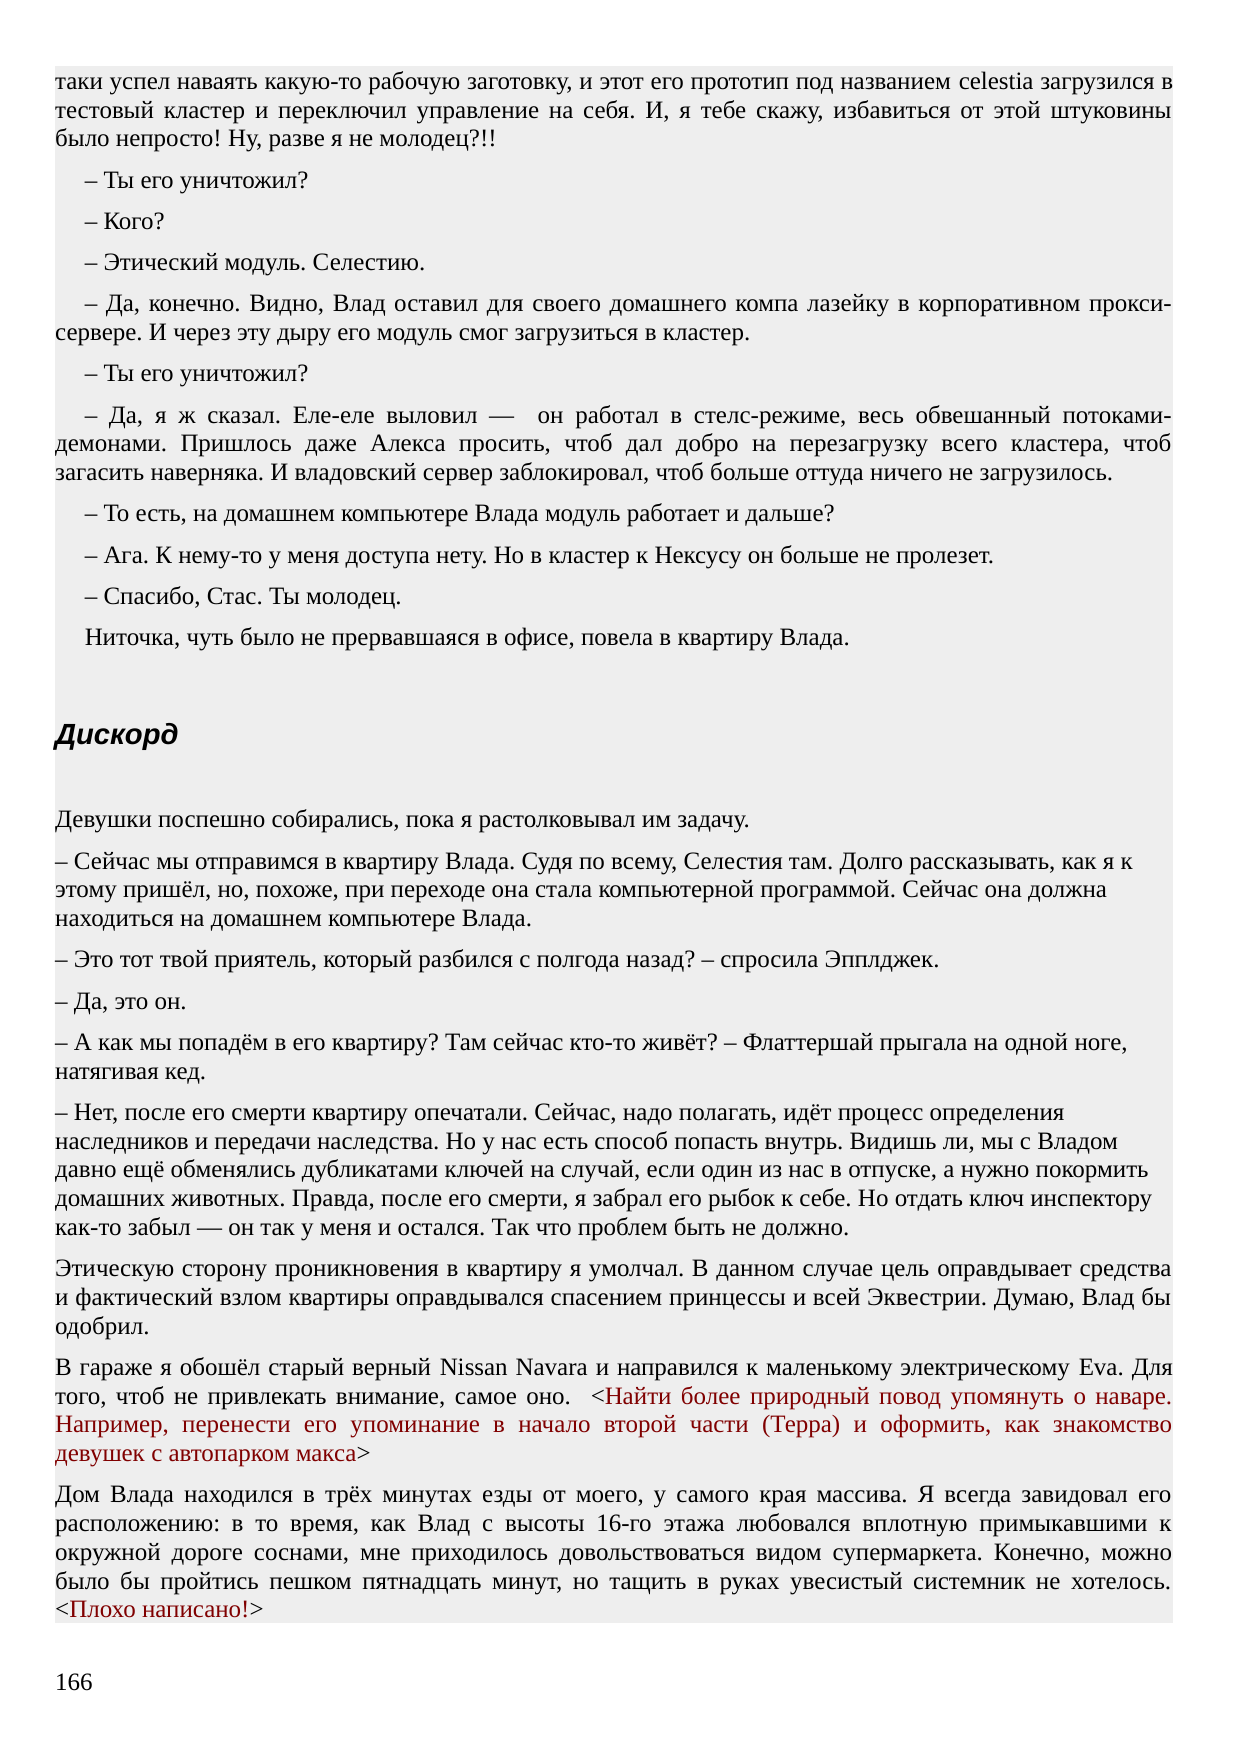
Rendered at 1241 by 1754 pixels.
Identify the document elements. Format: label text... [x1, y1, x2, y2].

text – Да, конечно. Видно, Влад оставил для своего домашнего компа лазейку в корпоративном прокси-сервере. И через эту дыру его модуль смог загрузиться в кластер. [55, 288, 1173, 346]
text – Этический модуль. Селестию. [55, 247, 1173, 276]
text – А как мы попадём в его квартиру? Там сейчас кто-то живёт? – Флаттершай прыгала на одной ноге, натягивая кед. [55, 1027, 1173, 1084]
text – Спасибо, Стас. Ты молодец. [55, 581, 1173, 610]
text Этическую сторону проникновения в квартиру я умолчал. В данном случае цель оправдывает средства и фактический взлом квартиры оправдывался спасением принцессы и всей Эквестрии. Думаю, Влад бы одобрил. [55, 1253, 1173, 1339]
text – Ага. К нему-то у меня доступа нету. Но в кластер к Нексусу он больше не пролезет. [55, 540, 1173, 568]
subtitle Дискорд [55, 717, 1173, 751]
text – Да, я ж сказал. Еле-еле выловил — он работал в стелс-режиме, весь обвешанный потоками-демонами. Пришлось даже Алекса просить, чтоб дал добро на перезагрузку всего кластера, чтоб загасить наверняка. И владовский сервер заблокировал, чтоб больше оттуда ничего не загрузилось. [55, 400, 1173, 486]
text Ниточка, чуть было не прервавшаяся в офисе, повела в квартиру Влада. [55, 622, 1173, 651]
text – Это тот твой приятель, который разбился с полгода назад? – спросила Эпплджек. [55, 944, 1173, 973]
text Девушки поспешно собирались, пока я растолковывал им задачу. [55, 804, 1173, 833]
text Дом Влада находился в трёх минутах езды от моего, у самого края массива. Я всегда завидовал его расположению: в то время, как Влад с высоты 16-го этажа любовался вплотную примыкавшими к окружной дороге соснами, мне приходилось довольствоваться видом супермаркета. Конечно, можно было бы пройтись пешком пятнадцать минут, но тащить в руках увесистый системник не хотелось. <Плохо написано!> [55, 1479, 1173, 1623]
text – Нет, после его смерти квартиру опечатали. Сейчас, надо полагать, идёт процесс определения наследников и передачи наследства. Но у нас есть способ попасть внутрь. Видишь ли, мы с Владом давно ещё обменялись дубликатами ключей на случай, если один из нас в отпуске, а нужно покормить домашних животных. Правда, после его смерти, я забрал его рыбок к себе. Но отдать ключ инспектору как-то забыл — он так у меня и остался. Так что проблем быть не должно. [55, 1097, 1173, 1241]
text В гараже я обошёл старый верный Nissan Navara и направился к маленькому электрическому Eva. Для того, чтоб не привлекать внимание, самое оно. <Найти более природный повод упомянуть о наваре. Например, перенести его упоминание в начало второй части (Терра) и оформить, как знакомство девушек с автопарком макса> [55, 1352, 1173, 1467]
text – Да, это он. [55, 986, 1173, 1014]
text – Кого? [55, 206, 1173, 235]
text – Ты его уничтожил? [55, 165, 1173, 193]
text – Ты его уничтожил? [55, 358, 1173, 387]
text – То есть, на домашнем компьютере Влада модуль работает и дальше? [55, 498, 1173, 527]
text – Сейчас мы отправимся в квартиру Влада. Судя по всему, Селестия там. Долго рассказывать, как я к этому пришёл, но, похоже, при переходе она стала компьютерной программой. Сейчас она должна находиться на домашнем компьютере Влада. [55, 846, 1173, 932]
text таки успел наваять какую-то рабочую заготовку, и этот его прототип под названием celestia загрузился в тестовый кластер и переключил управление на себя. И, я тебе скажу, избавиться от этой штуковины было непросто! Ну, разве я не молодец?!! [55, 66, 1173, 152]
